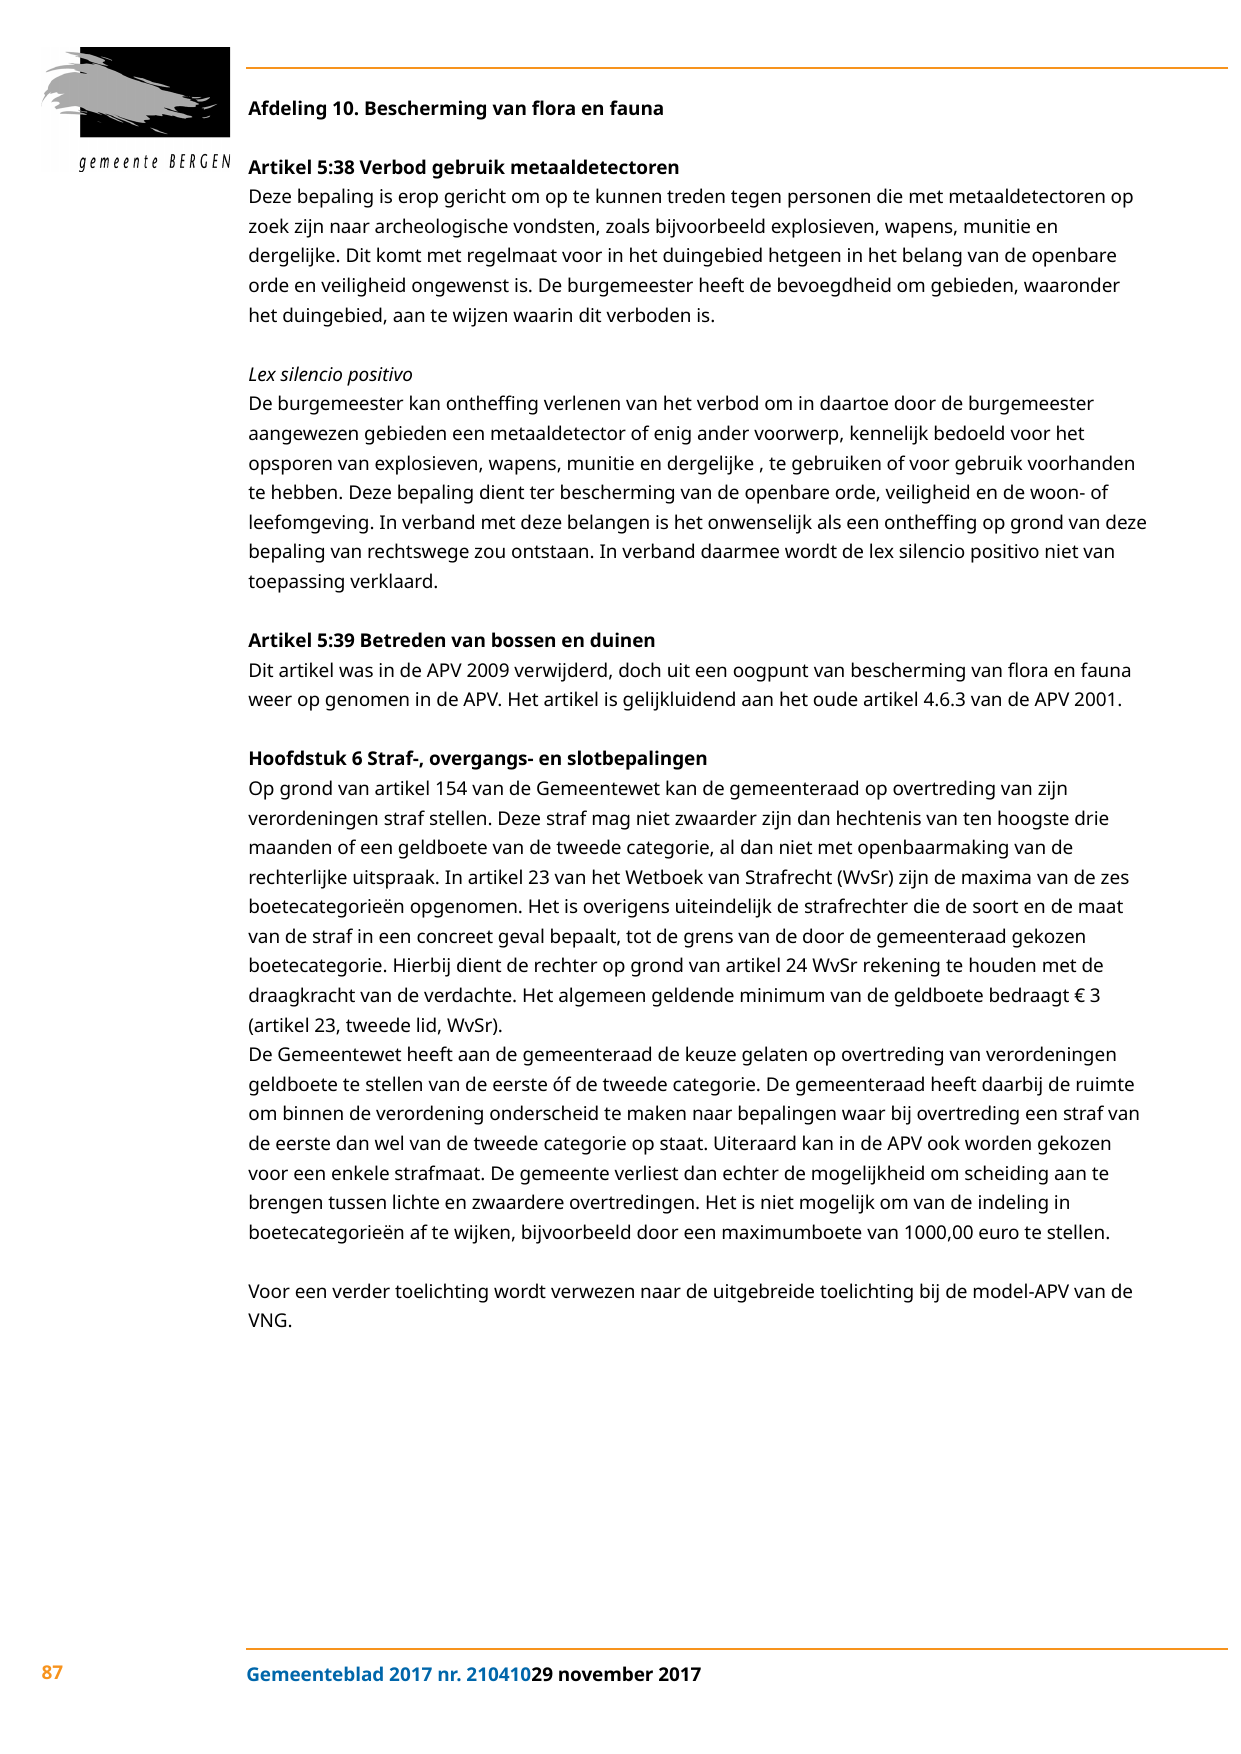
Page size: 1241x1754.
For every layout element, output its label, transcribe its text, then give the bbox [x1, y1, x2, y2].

text Dit artikel was in de APV 2009 verwijderd, doch uit een oogpunt van bescherming van flora en fauna weer op genomen in de APV. Het artikel is gelijkluidend aan het oude artikel 4.6.3 van de APV 2001. [248, 657, 1152, 712]
text Artikel 5:39 Betreden van bossen en duinen [248, 627, 1152, 653]
text Hoofdstuk 6 Straf-, overgangs- en slotbepalingen [248, 746, 1152, 771]
picture [41, 47, 231, 172]
text Artikel 5:38 Verbod gebruik metaaldetectoren [248, 154, 1152, 180]
text De burgemeester kan ontheffing verlenen van het verbod om in daartoe door de burgemeester aangewezen gebieden een metaaldetector of enig ander voorwerp, kennelijk bedoeld voor het opsporen van explosieven, wapens, munitie en dergelijke , te gebruiken of voor gebruik voorhanden te hebben. Deze bepaling dient ter bescherming van de openbare orde, veiligheid en de woon- of leefomgeving. In verband met deze belangen is het onwenselijk als een ontheffing op grond van deze bepaling van rechtswege zou ontstaan. In verband daarmee wordt de lex silencio positivo niet van toepassing verklaard. [248, 391, 1152, 594]
text De Gemeentewet heeft aan de gemeenteraad de keuze gelaten op overtreding van verordeningen geldboete te stellen van de eerste óf de tweede categorie. De gemeenteraad heeft daarbij de ruimte om binnen de verordening onderscheid te maken naar bepalingen waar bij overtreding een straf van de eerste dan wel van de tweede categorie op staat. Uiteraard kan in de APV ook worden gekozen voor een enkele strafmaat. De gemeente verliest dan echter de mogelijkheid om scheiding aan te brengen tussen lichte en zwaardere overtredingen. Het is niet mogelijk om van de indeling in boetecategorieën af te wijken, bijvoorbeeld door een maximumboete van 1000,00 euro te stellen. [248, 1041, 1152, 1245]
text Voor een verder toelichting wordt verwezen naar de uitgebreide toelichting bij de model-APV van de VNG. [248, 1278, 1152, 1333]
text Deze bepaling is erop gericht om op te kunnen treden tegen personen die met metaaldetectoren op zoek zijn naar archeologische vondsten, zoals bijvoorbeeld explosieven, wapens, munitie en dergelijke. Dit komt met regelmaat voor in het duingebied hetgeen in het belang van de openbare orde en veiligheid ongewenst is. De burgemeester heeft de bevoegdheid om gebieden, waaronder het duingebied, aan te wijzen waarin dit verboden is. [248, 183, 1152, 328]
text Afdeling 10. Bescherming van flora en fauna [248, 95, 1152, 121]
text Lex silencio positivo [248, 361, 1152, 387]
text Op grond van artikel 154 van de Gemeentewet kan de gemeenteraad op overtreding van zijn verordeningen straf stellen. Deze straf mag niet zwaarder zijn dan hechtenis van ten hoogste drie maanden of een geldboete van de tweede categorie, al dan niet met openbaarmaking van de rechterlijke uitspraak. In artikel 23 van het Wetboek van Strafrecht (WvSr) zijn de maxima van de zes boetecategorieën opgenomen. Het is overigens uiteindelijk de strafrechter die de soort en de maat van de straf in een concreet geval bepaalt, tot de grens van de door de gemeenteraad gekozen boetecategorie. Hierbij dient de rechter op grond van artikel 24 WvSr rekening te houden met de draagkracht van de verdachte. Het algemeen geldende minimum van de geldboete bedraagt € 3 (artikel 23, tweede lid, WvSr). [248, 775, 1152, 1038]
